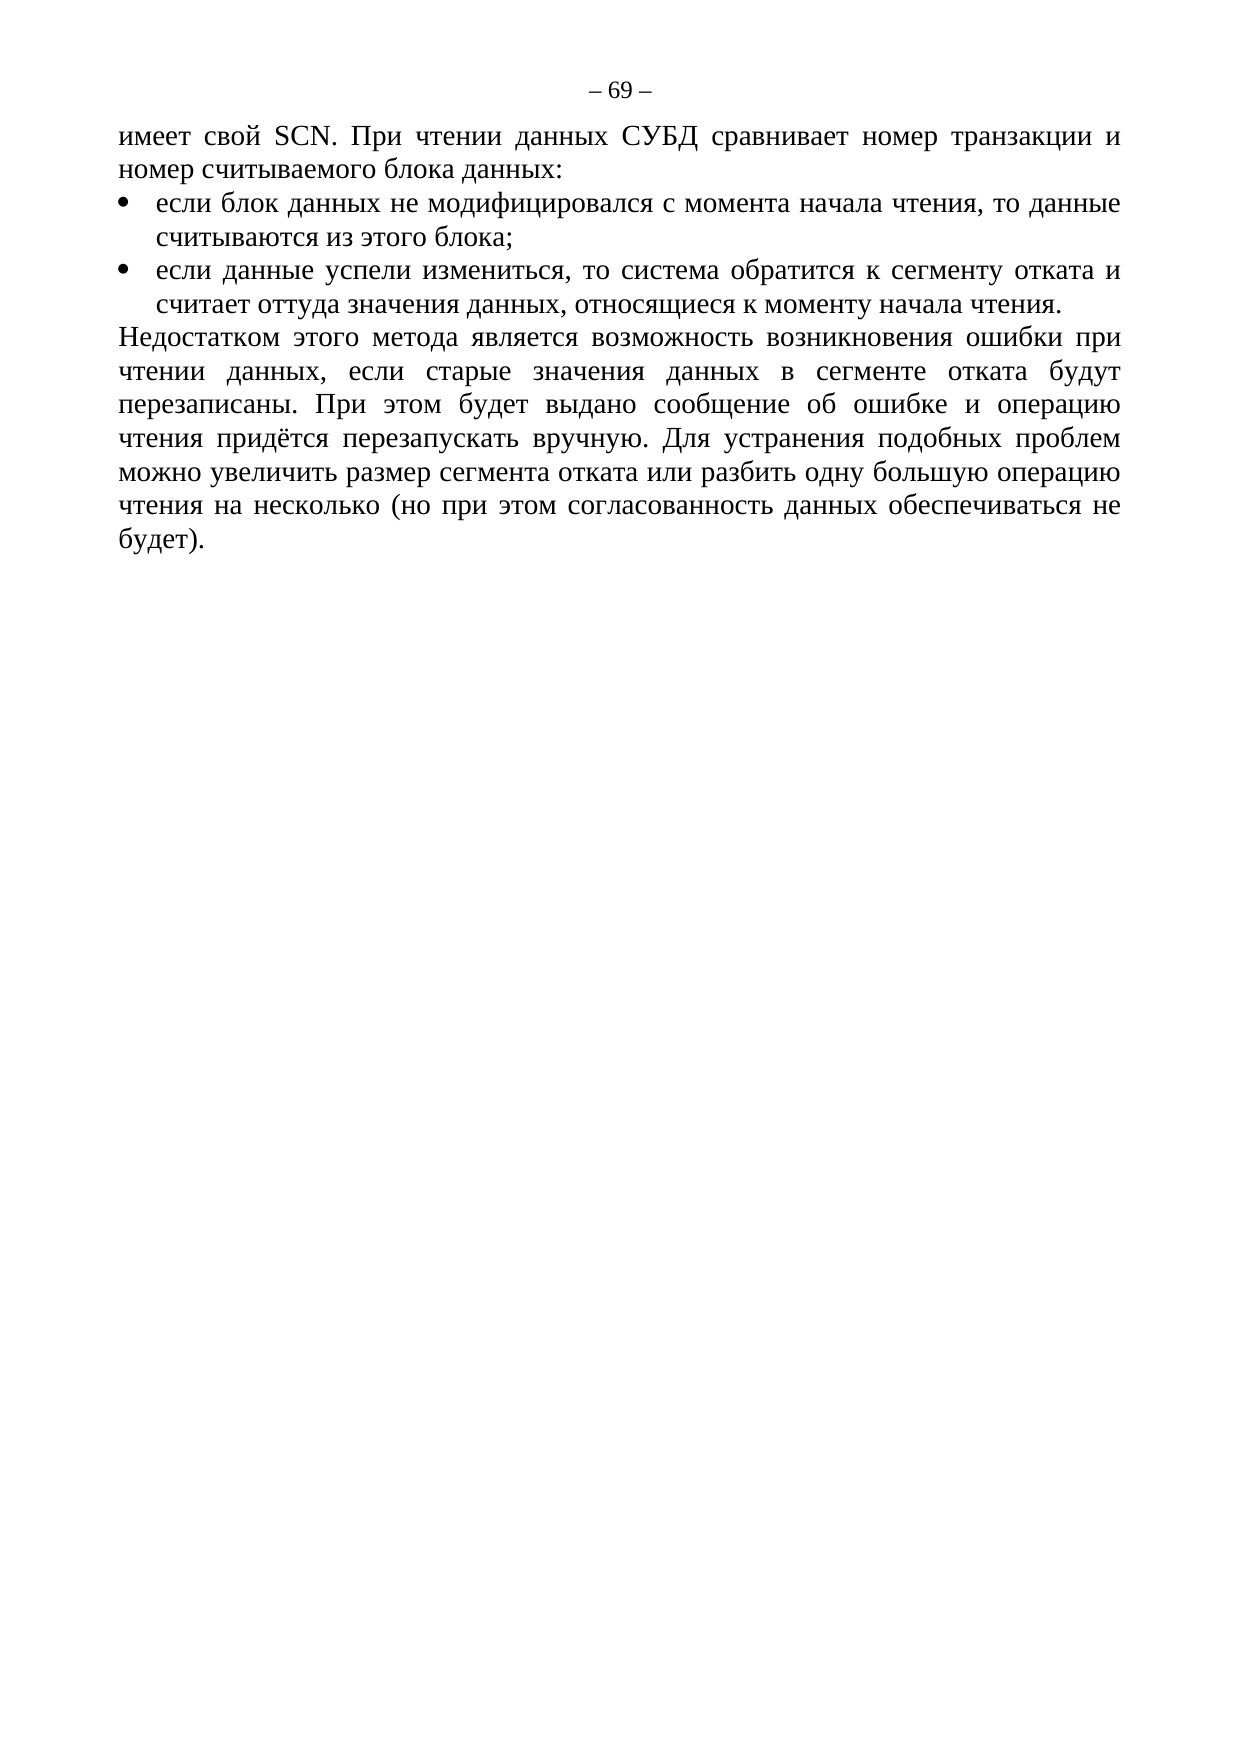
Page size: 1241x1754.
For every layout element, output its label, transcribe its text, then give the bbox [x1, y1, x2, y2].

text имеет свой SCN. При чтении данных СУБД сравнивает номер транзакции и номер считываемого блока данных: [118, 118, 1122, 185]
list если данные успели измениться, то система обратится к сегменту отката и считает оттуда значения данных, относящиеся к моменту начала чтения. [118, 252, 1122, 319]
list если блок данных не модифицировался с момента начала чтения, то данные считываются из этого блока; [118, 185, 1122, 252]
text Недостатком этого метода является возможность возникновения ошибки при чтении данных, если старые значения данных в сегменте отката будут перезаписаны. При этом будет выдано сообщение об ошибке и операцию чтения придётся перезапускать вручную. Для устранения подобных проблем можно увеличить размер сегмента отката или разбить одну большую операцию чтения на несколько (но при этом согласованность данных обеспечиваться не будет). [118, 319, 1122, 554]
